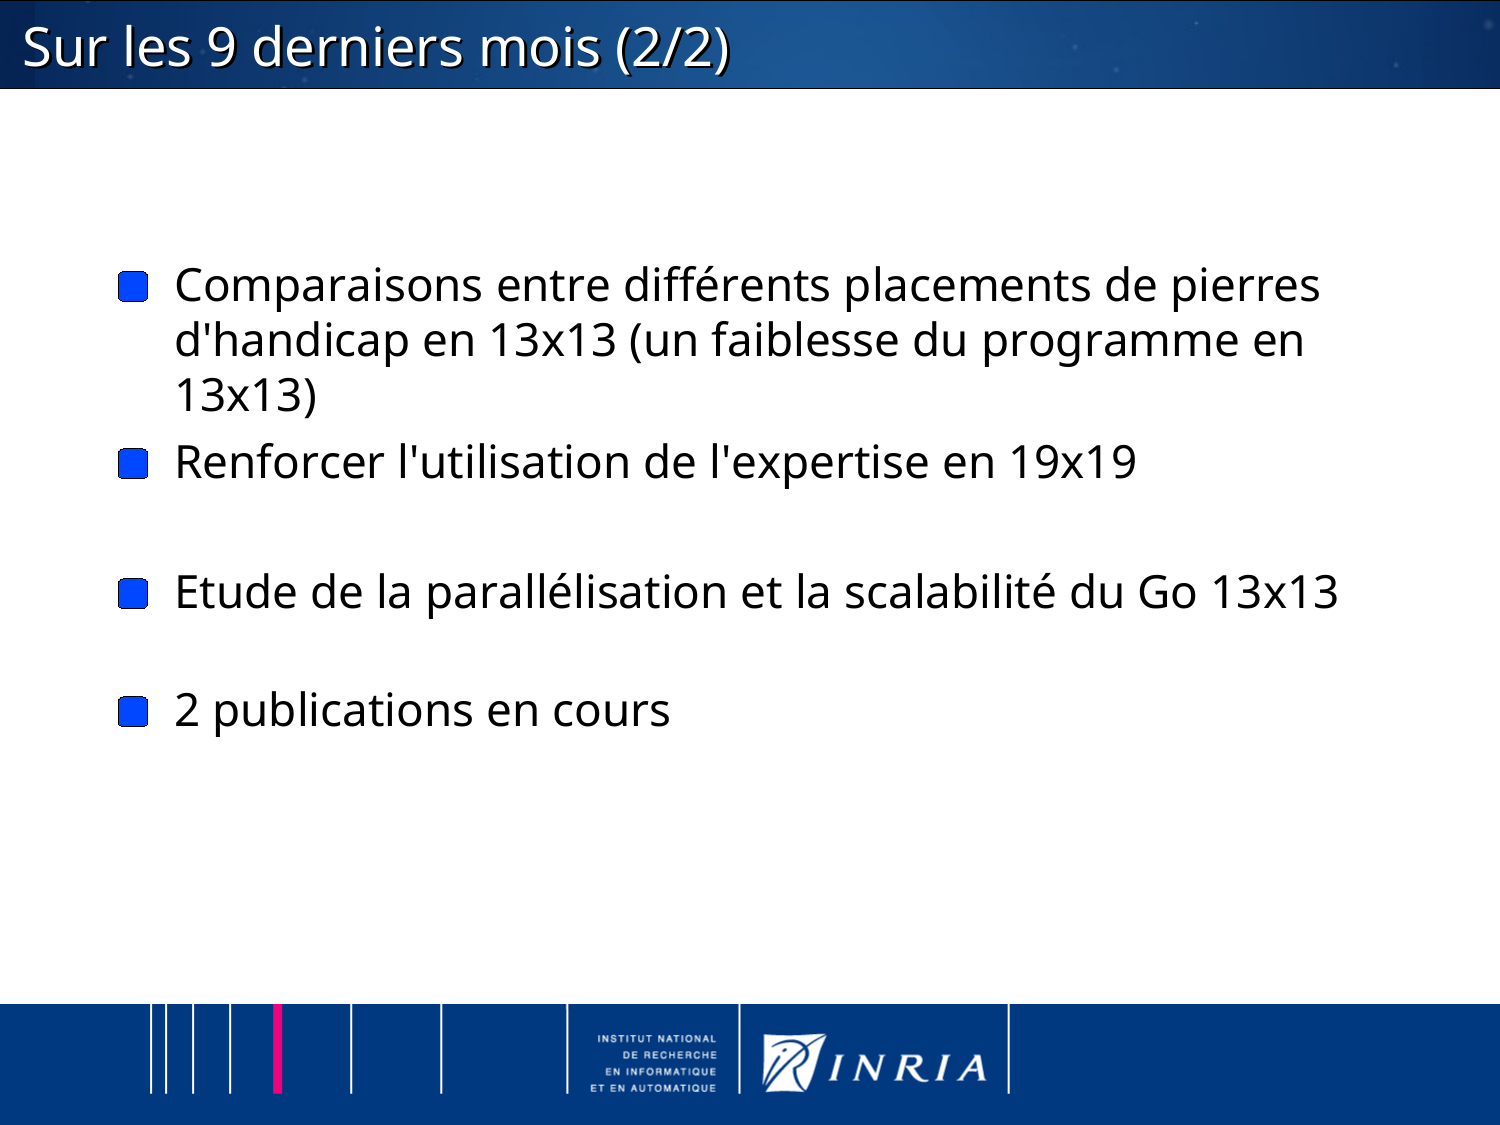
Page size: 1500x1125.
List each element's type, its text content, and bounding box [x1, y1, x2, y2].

text_box 2 publications en cours [159, 673, 1418, 743]
text_box [118, 696, 148, 727]
text_box Renforcer l'utilisation de l'expertise en 19x19 [159, 425, 1418, 495]
text_box Etude de la parallélisation et la scalabilité du Go 13x13 [159, 554, 1418, 625]
picture [0, 1004, 1500, 1125]
text_box [118, 448, 148, 479]
text_box [118, 271, 148, 302]
text_box [118, 578, 148, 609]
text_box Sur les 9 derniers mois (2/2) [0, 0, 1500, 89]
text_box Comparaisons entre différents placements de pierres d'handicap en 13x13 (un faiblesse du programme en 13x13) [159, 247, 1418, 373]
